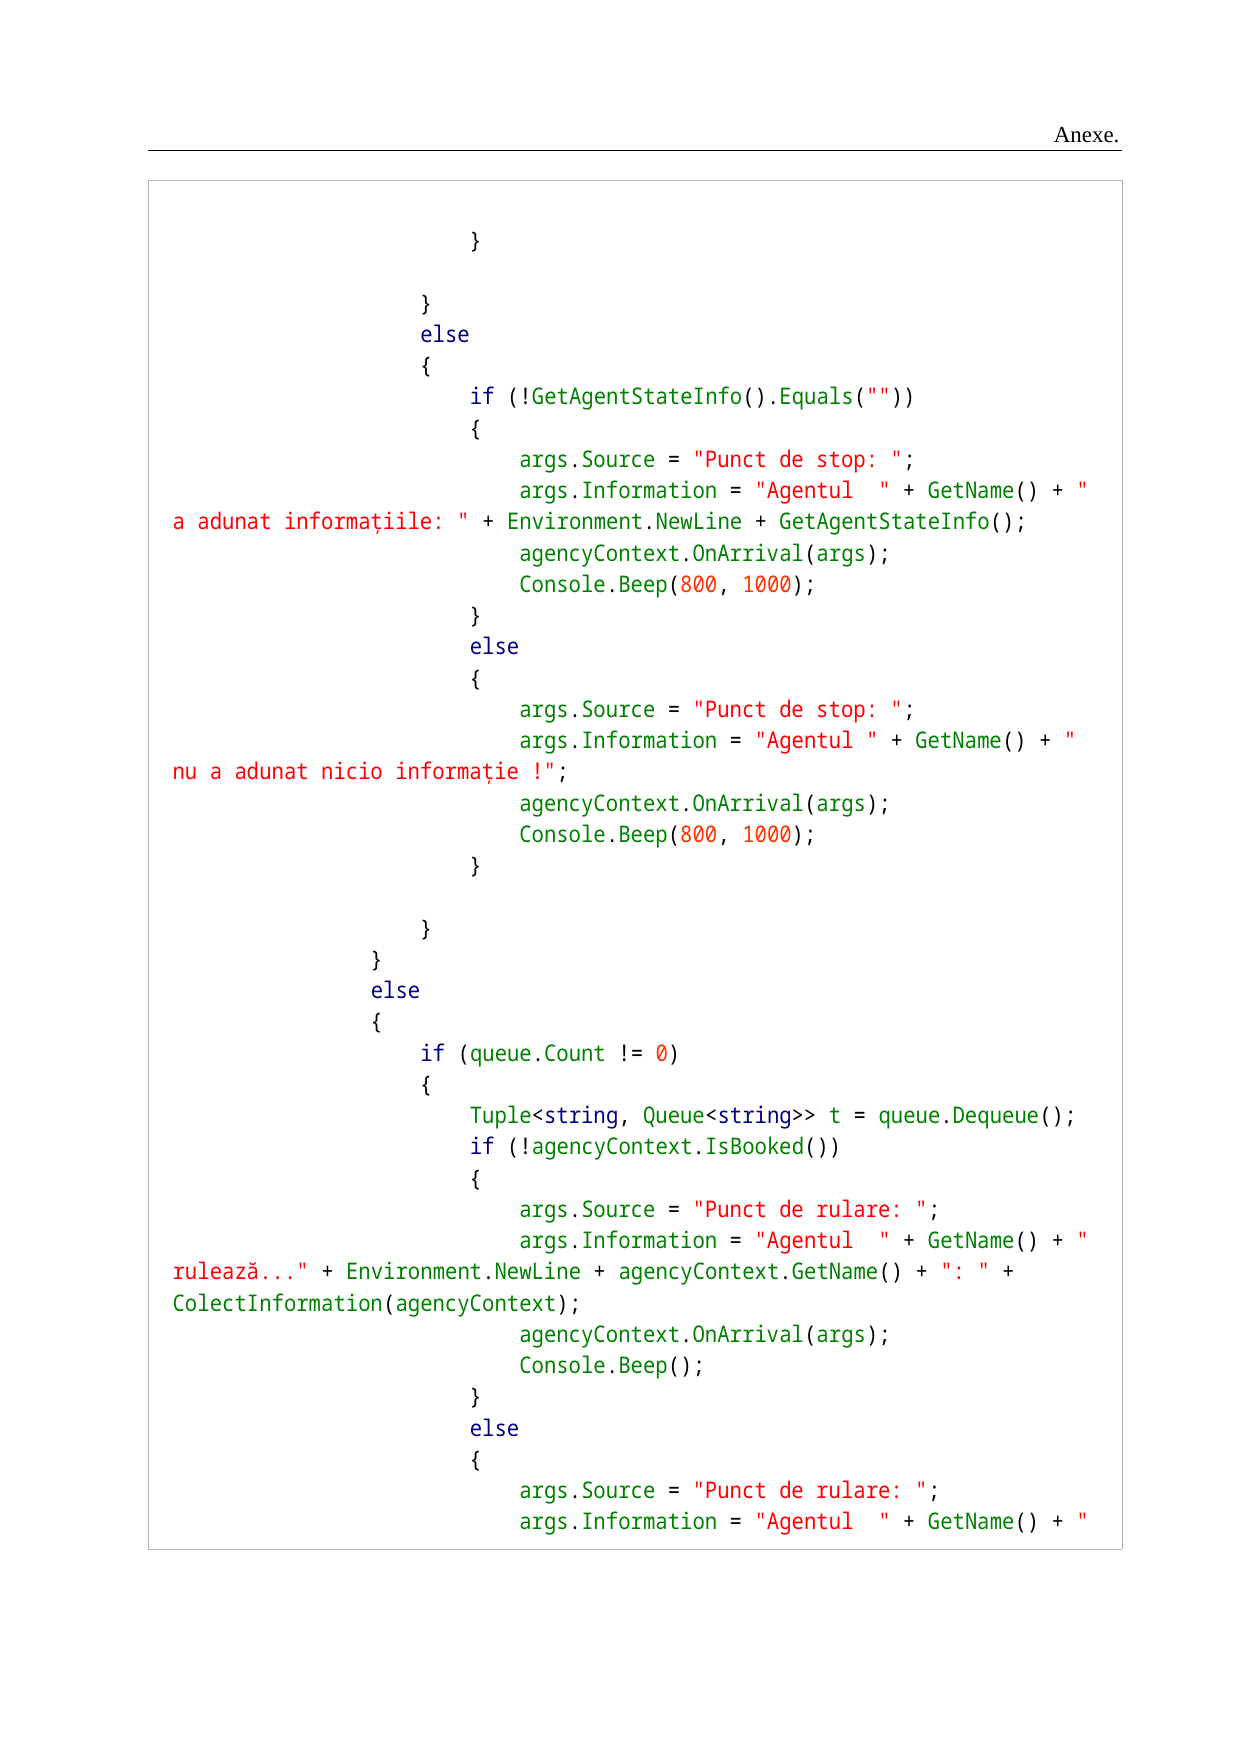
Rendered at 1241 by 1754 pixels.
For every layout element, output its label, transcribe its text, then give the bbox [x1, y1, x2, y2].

text } [149, 1368, 1122, 1399]
text Console.Beep(); [149, 1336, 1122, 1368]
text { [149, 1430, 1122, 1461]
text } [149, 274, 1122, 305]
text else [149, 305, 1122, 336]
text } [149, 930, 1122, 961]
text Console.Beep(800, 1000); [149, 555, 1122, 586]
text } [149, 586, 1122, 618]
text args.Source = "Punct de stop: "; [149, 430, 1122, 461]
text if (!agencyContext.IsBooked()) [149, 1118, 1122, 1149]
text args.Source = "Punct de stop: "; [149, 680, 1122, 711]
text else [149, 1399, 1122, 1430]
text if (queue.Count != 0) [149, 1024, 1122, 1055]
text args.Source = "Punct de rulare: "; [149, 1180, 1122, 1211]
text agencyContext.OnArrival(args); [149, 1305, 1122, 1336]
text } [149, 899, 1122, 930]
text { [149, 399, 1122, 430]
text if (!GetAgentStateInfo().Equals("")) [149, 368, 1122, 399]
text else [149, 618, 1122, 649]
text else [149, 961, 1122, 993]
text { [149, 1055, 1122, 1086]
text { [149, 1149, 1122, 1180]
text } [149, 836, 1122, 880]
text agencyContext.OnArrival(args); [149, 524, 1122, 555]
text } [149, 211, 1122, 255]
text { [149, 336, 1122, 368]
text Console.Beep(800, 1000); [149, 805, 1122, 836]
text args.Information = "Agentul " + GetName() + " a adunat informațiile: " + Environment.NewLine + GetAgentStateInfo(); [149, 461, 1122, 524]
text agencyContext.OnArrival(args); [149, 774, 1122, 805]
text args.Information = "Agentul " + GetName() + " rulează..." + Environment.NewLine + agencyContext.GetName() + ": " + ColectInformation(agencyContext); [149, 1211, 1122, 1305]
text Tuple<string, Queue<string>> t = queue.Dequeue(); [149, 1086, 1122, 1118]
text { [149, 993, 1122, 1024]
text { [149, 649, 1122, 680]
text args.Source = "Punct de rulare: "; [149, 1461, 1122, 1493]
text args.Information = "Agentul " + GetName() + " nu a adunat nicio informație !"; [149, 711, 1122, 774]
text args.Information = "Agentul " + GetName() + " [149, 1493, 1122, 1549]
